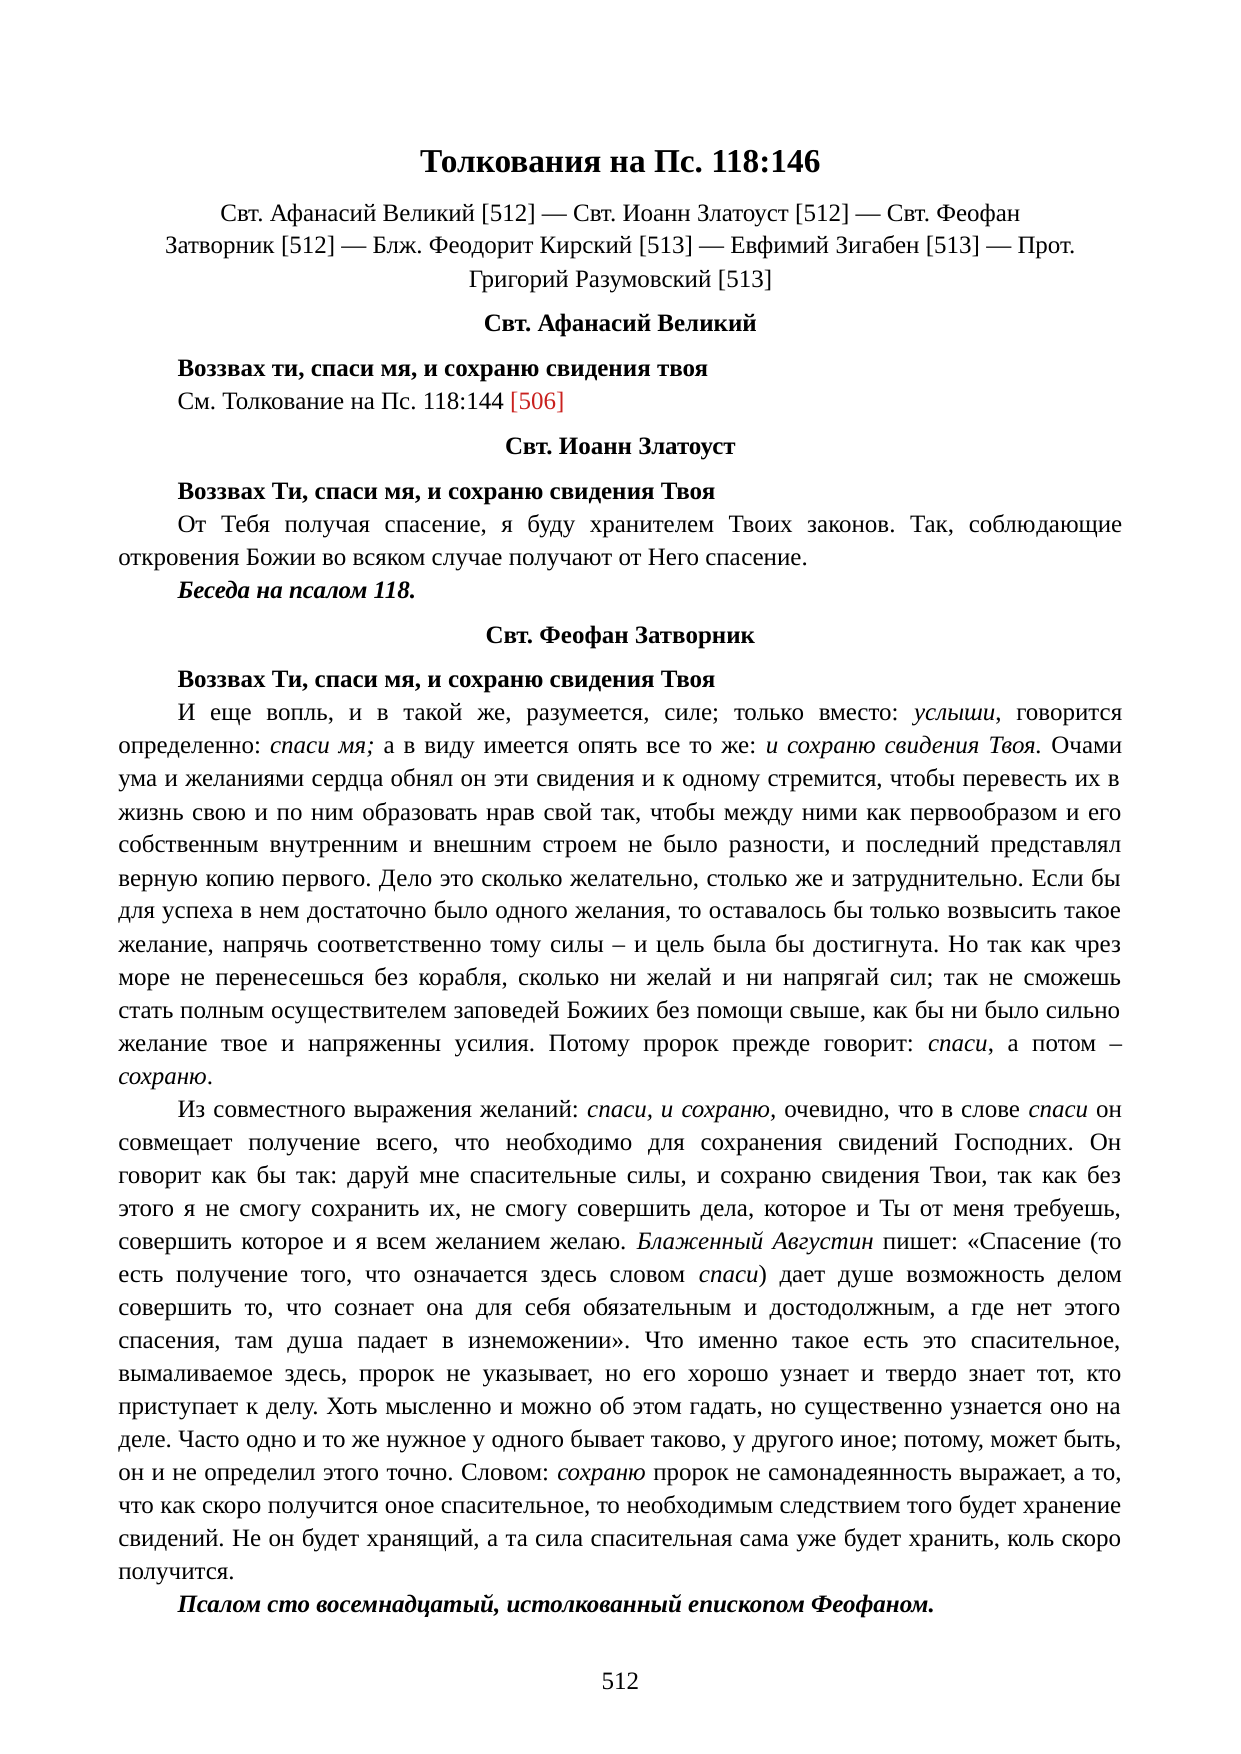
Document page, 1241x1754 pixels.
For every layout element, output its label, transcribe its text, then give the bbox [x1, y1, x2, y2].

subtitle Толкования на Пс. 118:146 [118, 142, 1122, 180]
text Беседа на псалом 118. [118, 575, 1122, 604]
text От Тебя получая спасение, я буду хранителем Твоих законов. Так, соблю­дающие откровения Божии во всяком случае получают от Него спа­сение. [118, 509, 1122, 571]
text Из совместного выражения желаний: спаси, и сохраню, очевидно, что в слове спаси он совмещает получение всего, что необходимо для сохранения свидений Господних. Он говорит как бы так: даруй мне спасительные силы, и сохраню свидения Твои, так как без этого я не смогу сохранить их, не смогу совершить дела, которое и Ты от меня требуешь, совершить которое и я всем желанием желаю. Блаженный Августин пишет: «Спасение (то есть получение того, что означается здесь словом спаси) дает душе возможность делом совершить то, что сознает она для себя обязательным и достодолжным, а где нет этого спасения, там душа падает в изнеможении». Что именно такое есть это спасительное, вымаливаемое здесь, пророк не указывает, но его хорошо узнает и твердо знает тот, кто приступает к делу. Хоть мысленно и можно об этом гадать, но существенно узнается оно на деле. Часто одно и то же нужное у одного бывает таково, у другого иное; потому, может быть, он и не определил этого точно. Словом: сохраню пророк не самонадеянность выражает, а то, что как скоро получится оное спасительное, то необходимым следствием того будет хранение свидений. Не он будет хранящий, а та сила спасительная сама уже будет хранить, коль скоро получится. [118, 1094, 1122, 1585]
subtitle Свт. Иоанн Златоуст [118, 431, 1122, 460]
text Свт. Афанасий Великий [512] — Свт. Иоанн Златоуст [512] — Свт. Феофан Затворник [512] — Блж. Феодорит Кирский [513] — Евфимий Зигабен [513] — Прот. Григорий Разумовский [513] [118, 198, 1122, 292]
text И еще вопль, и в такой же, разумеется, силе; только вместо: услыши, говорится определенно: спаси мя; а в виду имеется опять все то же: и сохраню свидения Твоя. Очами ума и желаниями сердца обнял он эти свидения и к одному стремится, чтобы перевесть их в жизнь свою и по ним образовать нрав свой так, чтобы между ними как первообразом и его собственным внутренним и внешним строем не было разности, и последний представлял верную копию первого. Дело это сколько желательно, столько же и затруднительно. Если бы для успеха в нем достаточно было одного желания, то оставалось бы только возвысить такое желание, напрячь соответственно тому силы – и цель была бы достигнута. Но так как чрез море не перенесешься без корабля, сколько ни желай и ни напрягай сил; так не сможешь стать полным осуществителем заповедей Божиих без помощи свыше, как бы ни было сильно желание твое и напряженны усилия. Потому пророк прежде говорит: спаси, а потом – сохраню. [118, 697, 1122, 1089]
text Воззвах Ти, спаси мя, и сохраню свидения Твоя [118, 664, 1122, 693]
text Воззвах Ти, спаси мя, и сохраню свидения Твоя [118, 476, 1122, 504]
text См. Толкование на Пс. 118:144 [506] [118, 386, 1122, 415]
text Воззвах ти, спаси мя, и сохраню свидения твоя [118, 353, 1122, 382]
text Псалом сто восемнадцатый, истолкованный епископом Феофаном. [118, 1589, 1122, 1618]
subtitle Свт. Афанасий Великий [118, 308, 1122, 337]
subtitle Свт. Феофан Затворник [118, 620, 1122, 648]
